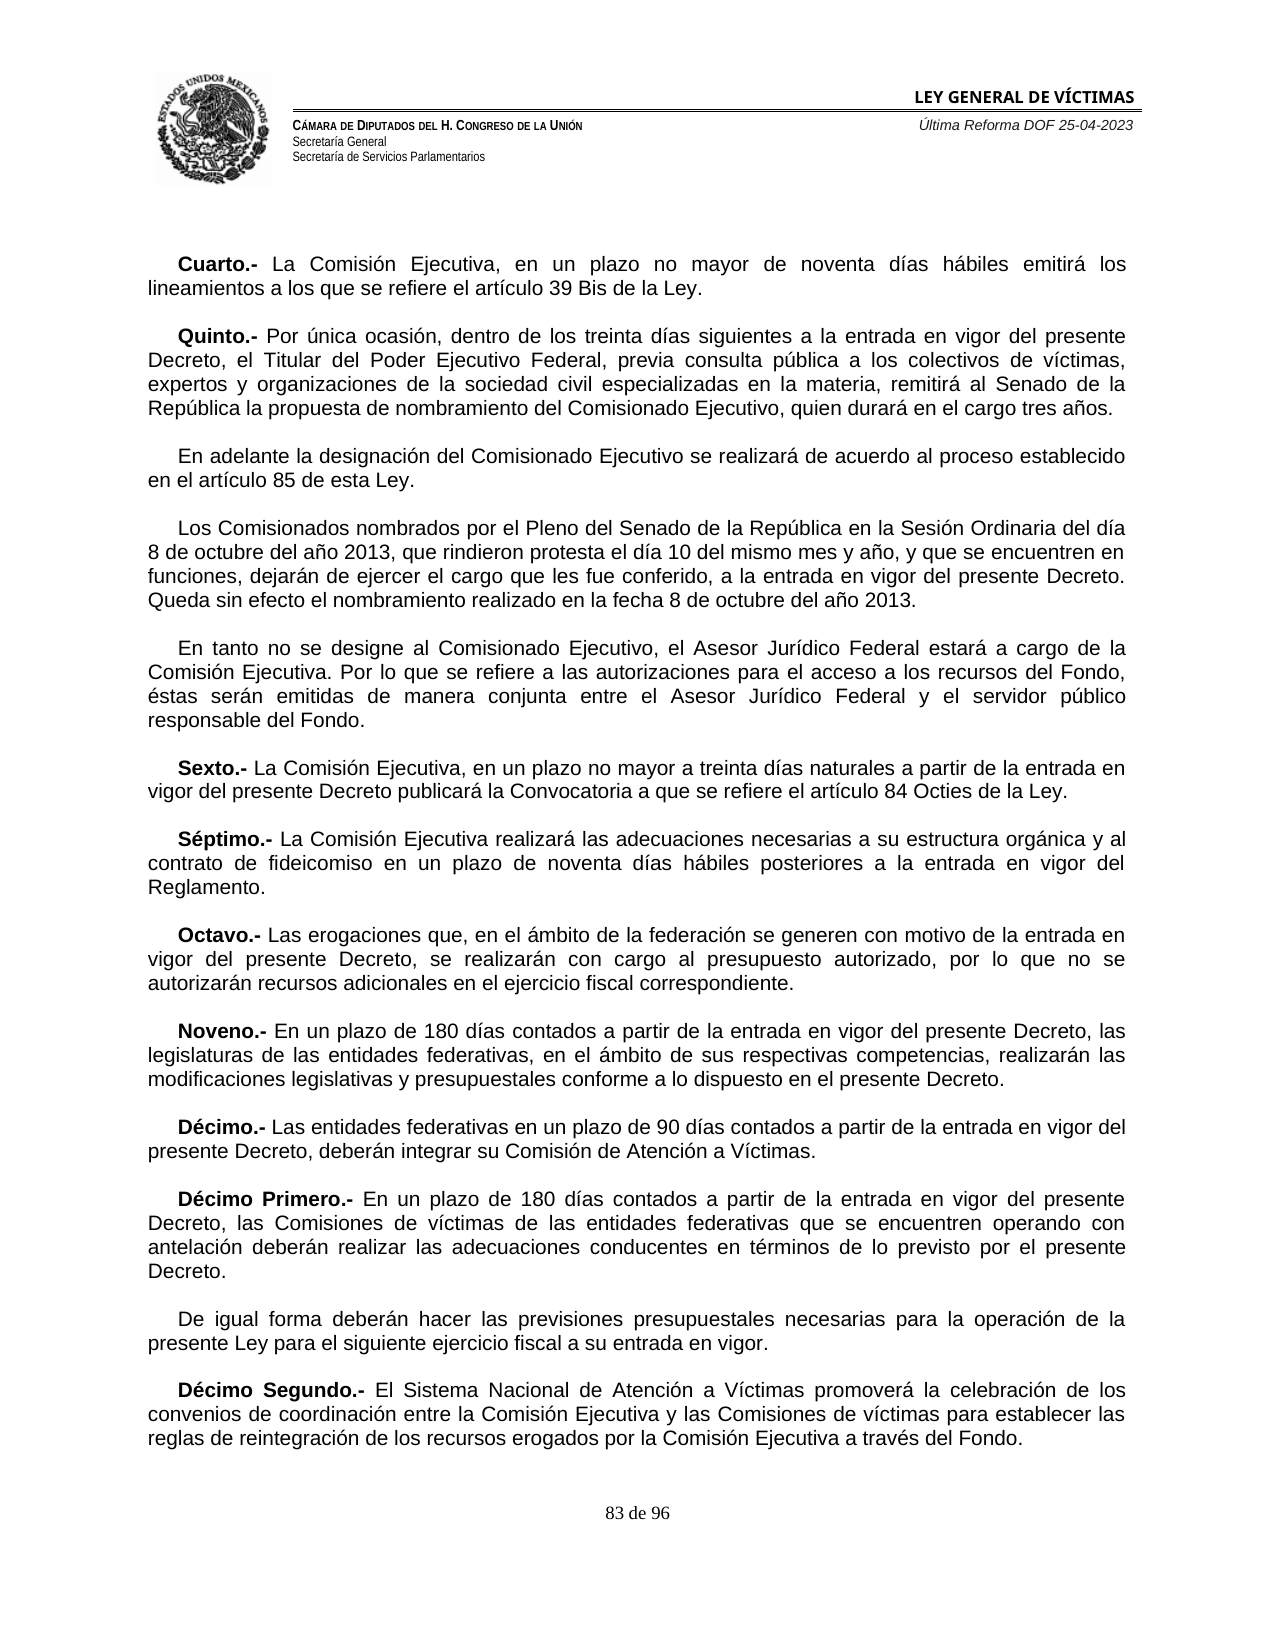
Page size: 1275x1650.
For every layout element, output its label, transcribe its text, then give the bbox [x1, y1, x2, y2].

text Décimo Segundo.- El Sistema Nacional de Atención a Víctimas promoverá la celebración de los convenios de coordinación entre la Comisión Ejecutiva y las Comisiones de víctimas para establecer las reglas de reintegración de los recursos erogados por la Comisión Ejecutiva a través del Fondo. [148, 1378, 1127, 1450]
text Séptimo.- La Comisión Ejecutiva realizará las adecuaciones necesarias a su estructura orgánica y al contrato de fideicomiso en un plazo de noventa días hábiles posteriores a la entrada en vigor del Reglamento. [148, 827, 1127, 899]
text Décimo Primero.- En un plazo de 180 días contados a partir de la entrada en vigor del presente Decreto, las Comisiones de víctimas de las entidades federativas que se encuentren operando con antelación deberán realizar las adecuaciones conducentes en términos de lo previsto por el presente Decreto. [148, 1187, 1127, 1282]
text Octavo.- Las erogaciones que, en el ámbito de la federación se generen con motivo de la entrada en vigor del presente Decreto, se realizarán con cargo al presupuesto autorizado, por lo que no se autorizarán recursos adicionales en el ejercicio fiscal correspondiente. [148, 923, 1127, 995]
text De igual forma deberán hacer las previsiones presupuestales necesarias para la operación de la presente Ley para el siguiente ejercicio fiscal a su entrada en vigor. [148, 1306, 1127, 1354]
text Sexto.- La Comisión Ejecutiva, en un plazo no mayor a treinta días naturales a partir de la entrada en vigor del presente Decreto publicará la Convocatoria a que se refiere el artículo 84 Octies de la Ley. [148, 755, 1127, 803]
text En adelante la designación del Comisionado Ejecutivo se realizará de acuerdo al proceso establecido en el artículo 85 de esta Ley. [148, 444, 1127, 492]
text Quinto.- Por única ocasión, dentro de los treinta días siguientes a la entrada en vigor del presente Decreto, el Titular del Poder Ejecutivo Federal, previa consulta pública a los colectivos de víctimas, expertos y organizaciones de la sociedad civil especializadas en la materia, remitirá al Senado de la República la propuesta de nombramiento del Comisionado Ejecutivo, quien durará en el cargo tres años. [148, 324, 1127, 420]
text Cuarto.- La Comisión Ejecutiva, en un plazo no mayor de noventa días hábiles emitirá los lineamientos a los que se refiere el artículo 39 Bis de la Ley. [148, 252, 1127, 300]
text Los Comisionados nombrados por el Pleno del Senado de la República en la Sesión Ordinaria del día 8 de octubre del año 2013, que rindieron protesta el día 10 del mismo mes y año, y que se encuentren en funciones, dejarán de ejercer el cargo que les fue conferido, a la entrada en vigor del presente Decreto. Queda sin efecto el nombramiento realizado en la fecha 8 de octubre del año 2013. [148, 516, 1127, 612]
text Décimo.- Las entidades federativas en un plazo de 90 días contados a partir de la entrada en vigor del presente Decreto, deberán integrar su Comisión de Atención a Víctimas. [148, 1115, 1127, 1163]
text Noveno.- En un plazo de 180 días contados a partir de la entrada en vigor del presente Decreto, las legislaturas de las entidades federativas, en el ámbito de sus respectivas competencias, realizarán las modificaciones legislativas y presupuestales conforme a lo dispuesto en el presente Decreto. [148, 1019, 1127, 1091]
text En tanto no se designe al Comisionado Ejecutivo, el Asesor Jurídico Federal estará a cargo de la Comisión Ejecutiva. Por lo que se refiere a las autorizaciones para el acceso a los recursos del Fondo, éstas serán emitidas de manera conjunta entre el Asesor Jurídico Federal y el servidor público responsable del Fondo. [148, 636, 1127, 731]
